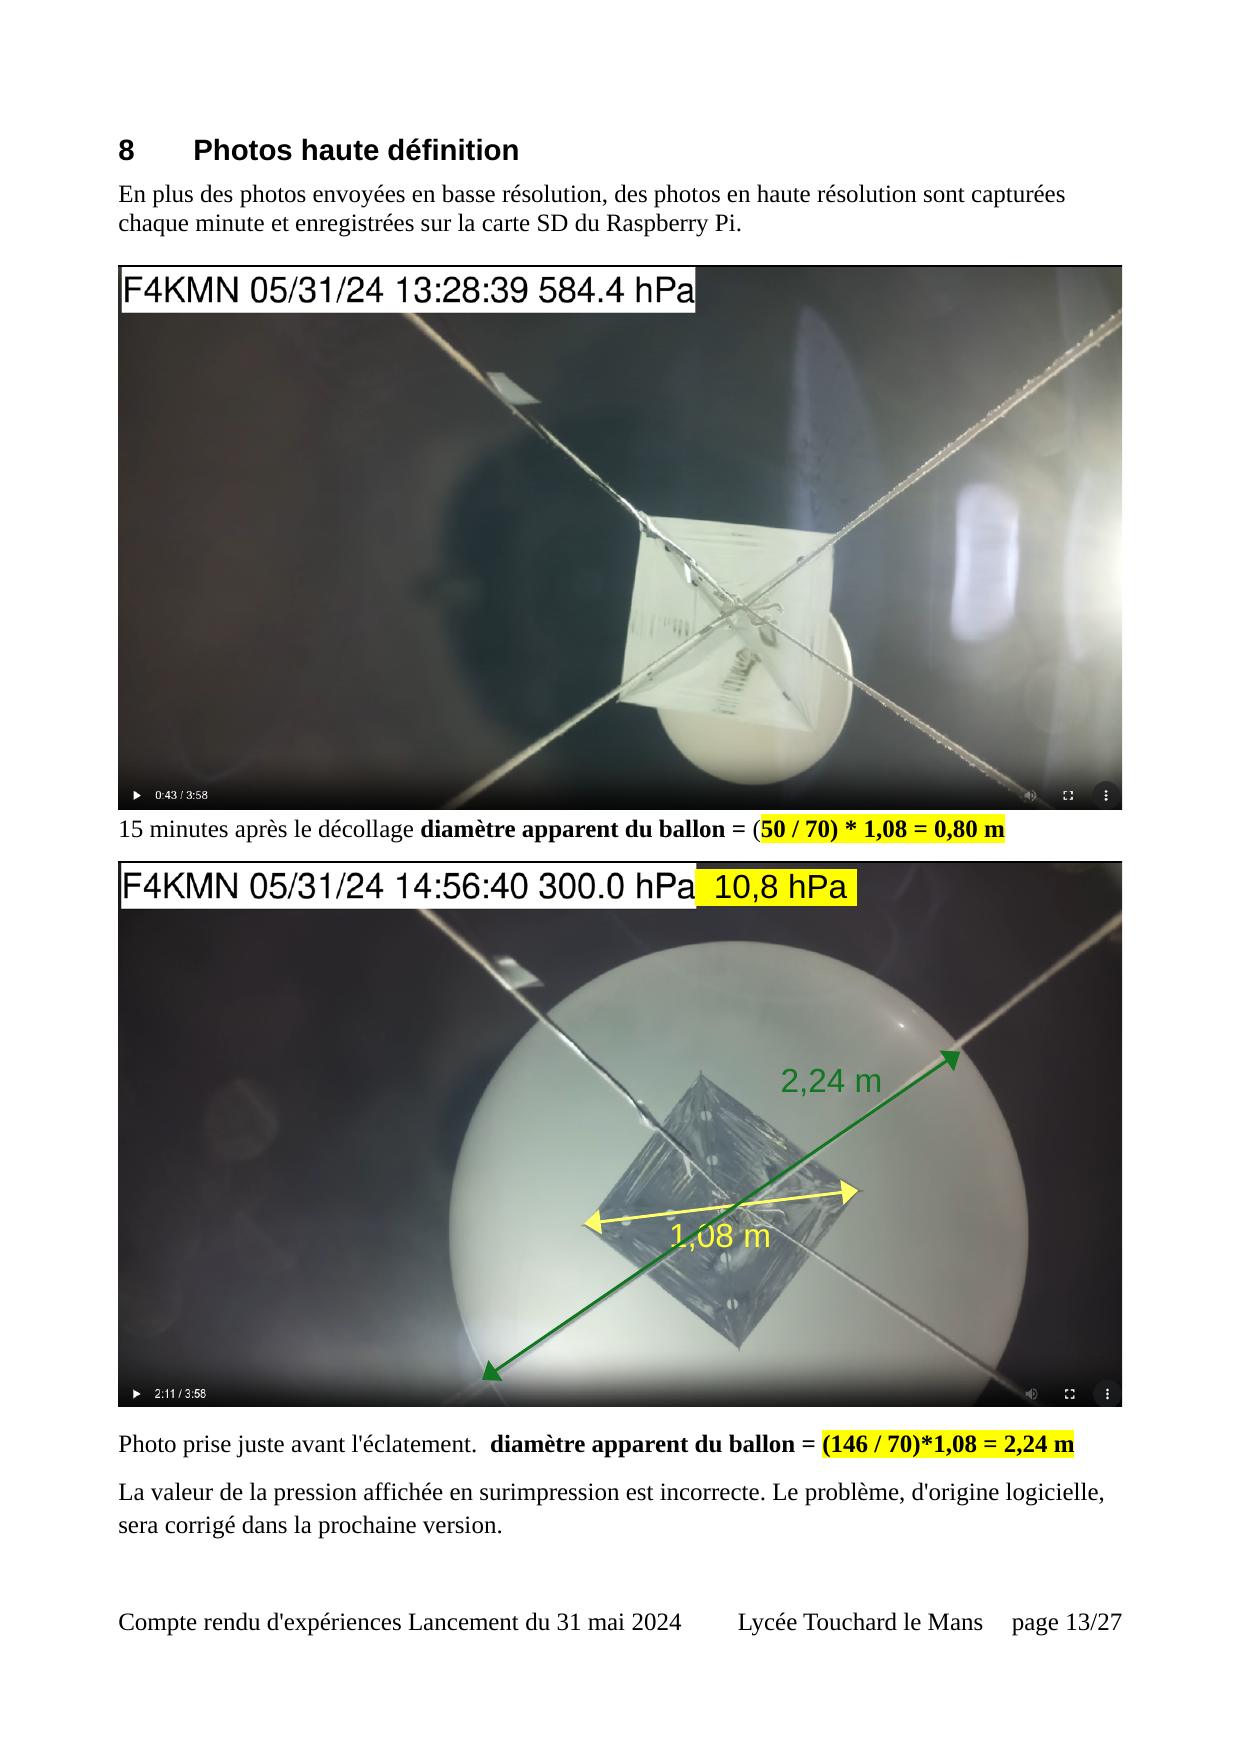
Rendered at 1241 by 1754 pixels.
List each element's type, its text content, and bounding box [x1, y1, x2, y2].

text En plus des photos envoyées en basse résolution, des photos en haute résolution sont capturées chaque minute et enregistrées sur la carte SD du Raspberry Pi. [118, 179, 1122, 236]
text La valeur de la pression affichée en surimpression est incorrecte. Le problème, d'origine logicielle, sera corrigé dans la prochaine version. [118, 1477, 1122, 1539]
subtitle Photos haute définition [118, 133, 1122, 166]
picture [118, 861, 1123, 1407]
text Photo prise juste avant l'éclatement. diamètre apparent du ballon = (146 / 70)*1,08 = 2,24 m [118, 1407, 1122, 1458]
text 15 minutes après le décollage diamètre apparent du ballon = (50 / 70) * 1,08 = 0,80 m [118, 810, 1122, 843]
picture [118, 265, 1123, 810]
